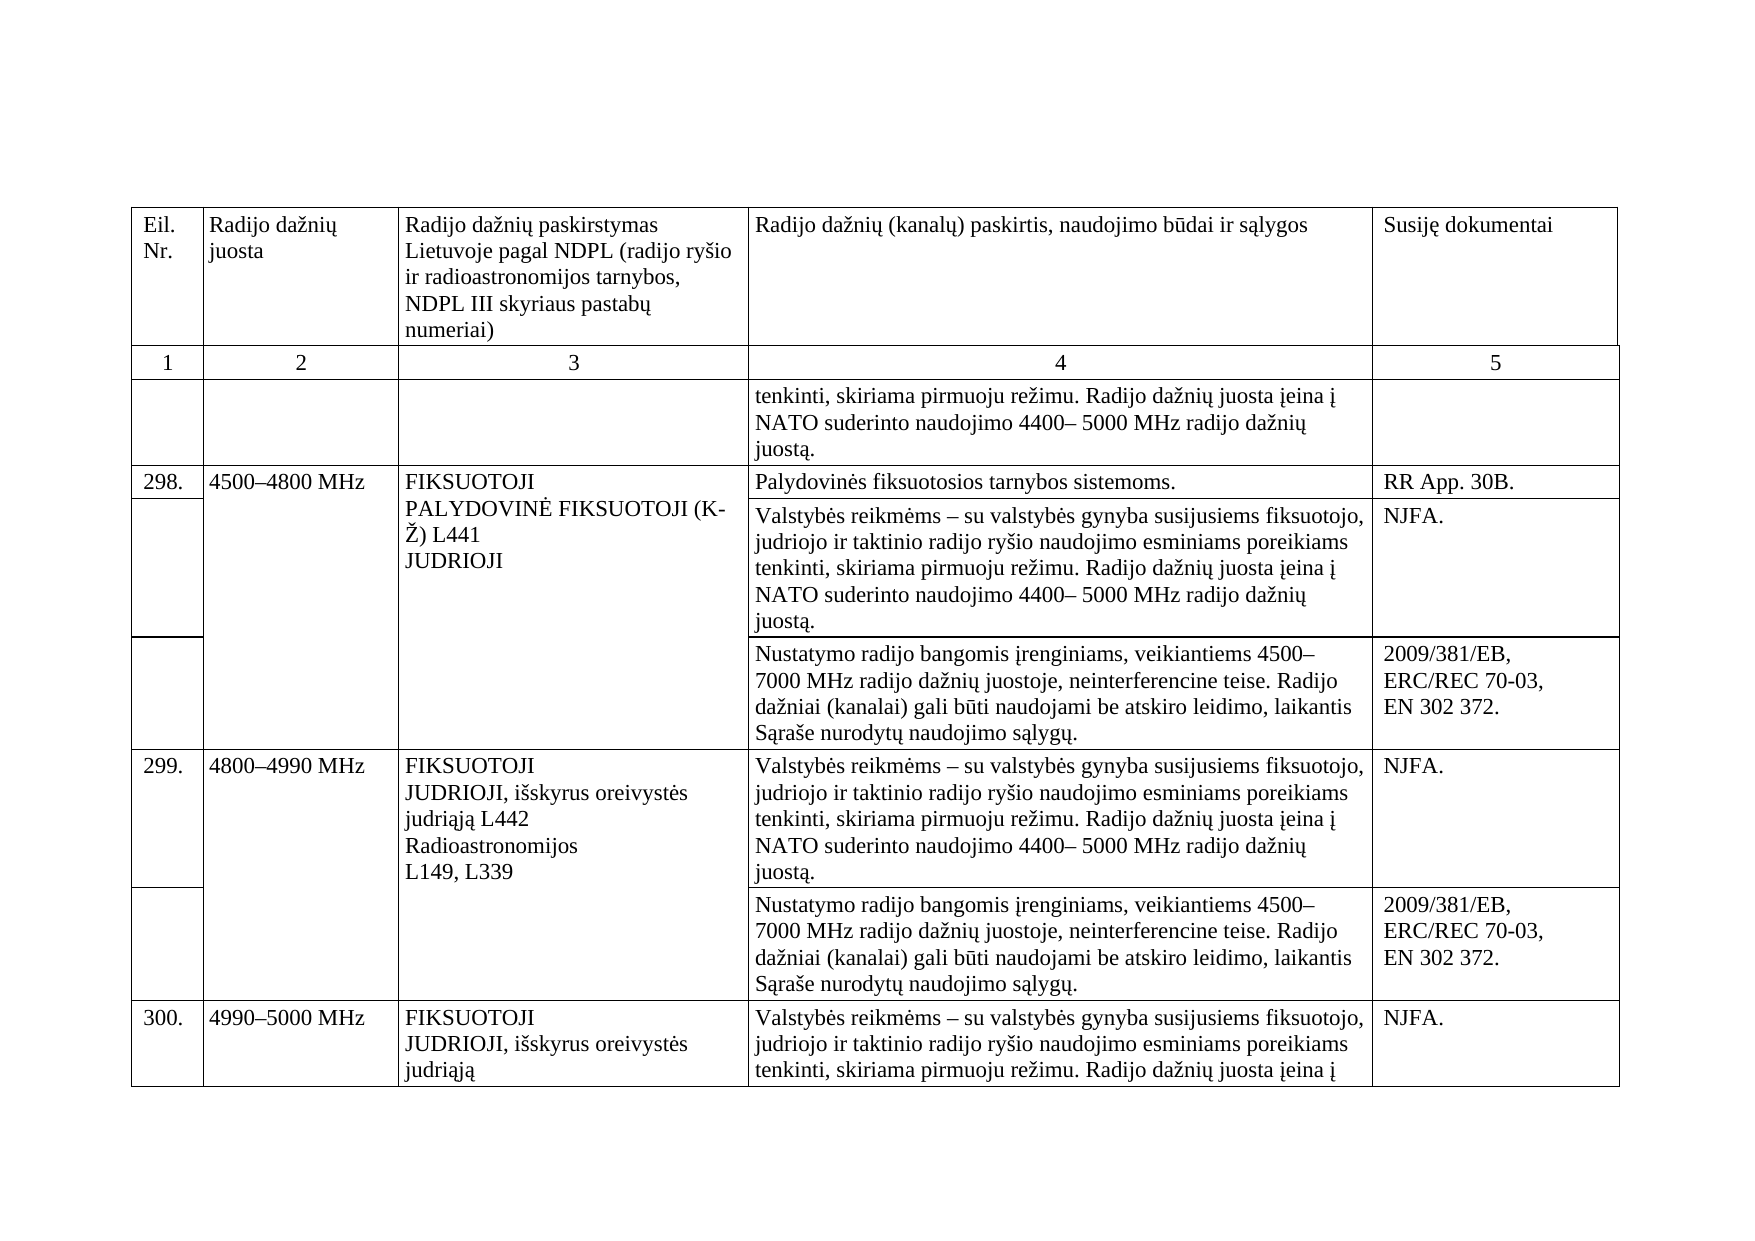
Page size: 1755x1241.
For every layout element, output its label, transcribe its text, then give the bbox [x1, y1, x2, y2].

table_cell 299. [132, 750, 203, 887]
table_cell tenkinti, skiriama pirmuoju režimu. Radijo dažnių juosta įeina į NATO suderinto naudojimo 4400– 5000 MHz radijo dažnių juostą. [749, 380, 1372, 464]
table_header Eil. Nr. [132, 208, 203, 345]
table_cell 2009/381/EB, ERC/REC 70-03, EN 302 372. [1373, 638, 1619, 749]
table_cell Valstybės reikmėms – su valstybės gynyba susijusiems fiksuotojo, judriojo ir taktinio radijo ryšio naudojimo esminiams poreikiams tenkinti, skiriama pirmuoju režimu. Radijo dažnių juosta įeina į [749, 1001, 1372, 1086]
table_cell Valstybės reikmėms – su valstybės gynyba susijusiems fiksuotojo, judriojo ir taktinio radijo ryšio naudojimo esminiams poreikiams tenkinti, skiriama pirmuoju režimu. Radijo dažnių juosta įeina į NATO suderinto naudojimo 4400– 5000 MHz radijo dažnių juostą. [749, 750, 1372, 887]
table_cell Nustatymo radijo bangomis įrenginiams, veikiantiems 4500– 7000 MHz radijo dažnių juostoje, neinterferencine teise. Radijo dažniai (kanalai) gali būti naudojami be atskiro leidimo, laikantis Sąraše nurodytų naudojimo sąlygų. [749, 888, 1372, 999]
table_cell FIKSUOTOJI PALYDOVINĖ FIKSUOTOJI (K-Ž) L441 JUDRIOJI [399, 466, 748, 749]
table_cell NJFA. [1373, 499, 1619, 636]
table_cell FIKSUOTOJI JUDRIOJI, išskyrus oreivystės judriąją [399, 1001, 748, 1086]
table_cell Valstybės reikmėms – su valstybės gynyba susijusiems fiksuotojo, judriojo ir taktinio radijo ryšio naudojimo esminiams poreikiams tenkinti, skiriama pirmuoju režimu. Radijo dažnių juosta įeina į NATO suderinto naudojimo 4400– 5000 MHz radijo dažnių juostą. [749, 499, 1372, 636]
table_header Radijo dažnių juosta [204, 208, 398, 345]
table_cell [399, 380, 748, 464]
table_cell [1373, 380, 1619, 464]
table_cell 3 [399, 346, 748, 378]
table_cell [132, 638, 203, 749]
table_cell 4500–4800 MHz [204, 466, 398, 749]
table_cell 298. [132, 466, 203, 498]
table_cell 4800–4990 MHz [204, 750, 398, 999]
table_cell [132, 499, 203, 636]
table_cell 2 [204, 346, 398, 378]
table_cell Palydovinės fiksuotosios tarnybos sistemoms. [749, 466, 1372, 498]
table_cell NJFA. [1373, 750, 1619, 887]
table_cell NJFA. [1373, 1001, 1619, 1086]
table_cell RR App. 30B. [1373, 466, 1619, 498]
table_header Radijo dažnių (kanalų) paskirtis, naudojimo būdai ir sąlygos [749, 208, 1372, 345]
table_cell 300. [132, 1001, 203, 1086]
table_cell 5 [1373, 346, 1619, 378]
table_cell Nustatymo radijo bangomis įrenginiams, veikiantiems 4500– 7000 MHz radijo dažnių juostoje, neinterferencine teise. Radijo dažniai (kanalai) gali būti naudojami be atskiro leidimo, laikantis Sąraše nurodytų naudojimo sąlygų. [749, 638, 1372, 749]
table_cell FIKSUOTOJI JUDRIOJI, išskyrus oreivystės judriąją L442 Radioastronomijos L149, L339 [399, 750, 748, 999]
table_cell 4990–5000 MHz [204, 1001, 398, 1086]
table_cell 1 [132, 346, 203, 378]
table_cell [204, 380, 398, 464]
table_header Radijo dažnių paskirstymas Lietuvoje pagal NDPL (radijo ryšio ir radioastronomijos tarnybos, NDPL III skyriaus pastabų numeriai) [399, 208, 748, 345]
table_header Susiję dokumentai [1373, 208, 1617, 345]
table_cell [132, 888, 203, 999]
table_cell 4 [749, 346, 1372, 378]
table_cell [132, 380, 203, 464]
table_cell 2009/381/EB, ERC/REC 70-03, EN 302 372. [1373, 888, 1619, 999]
